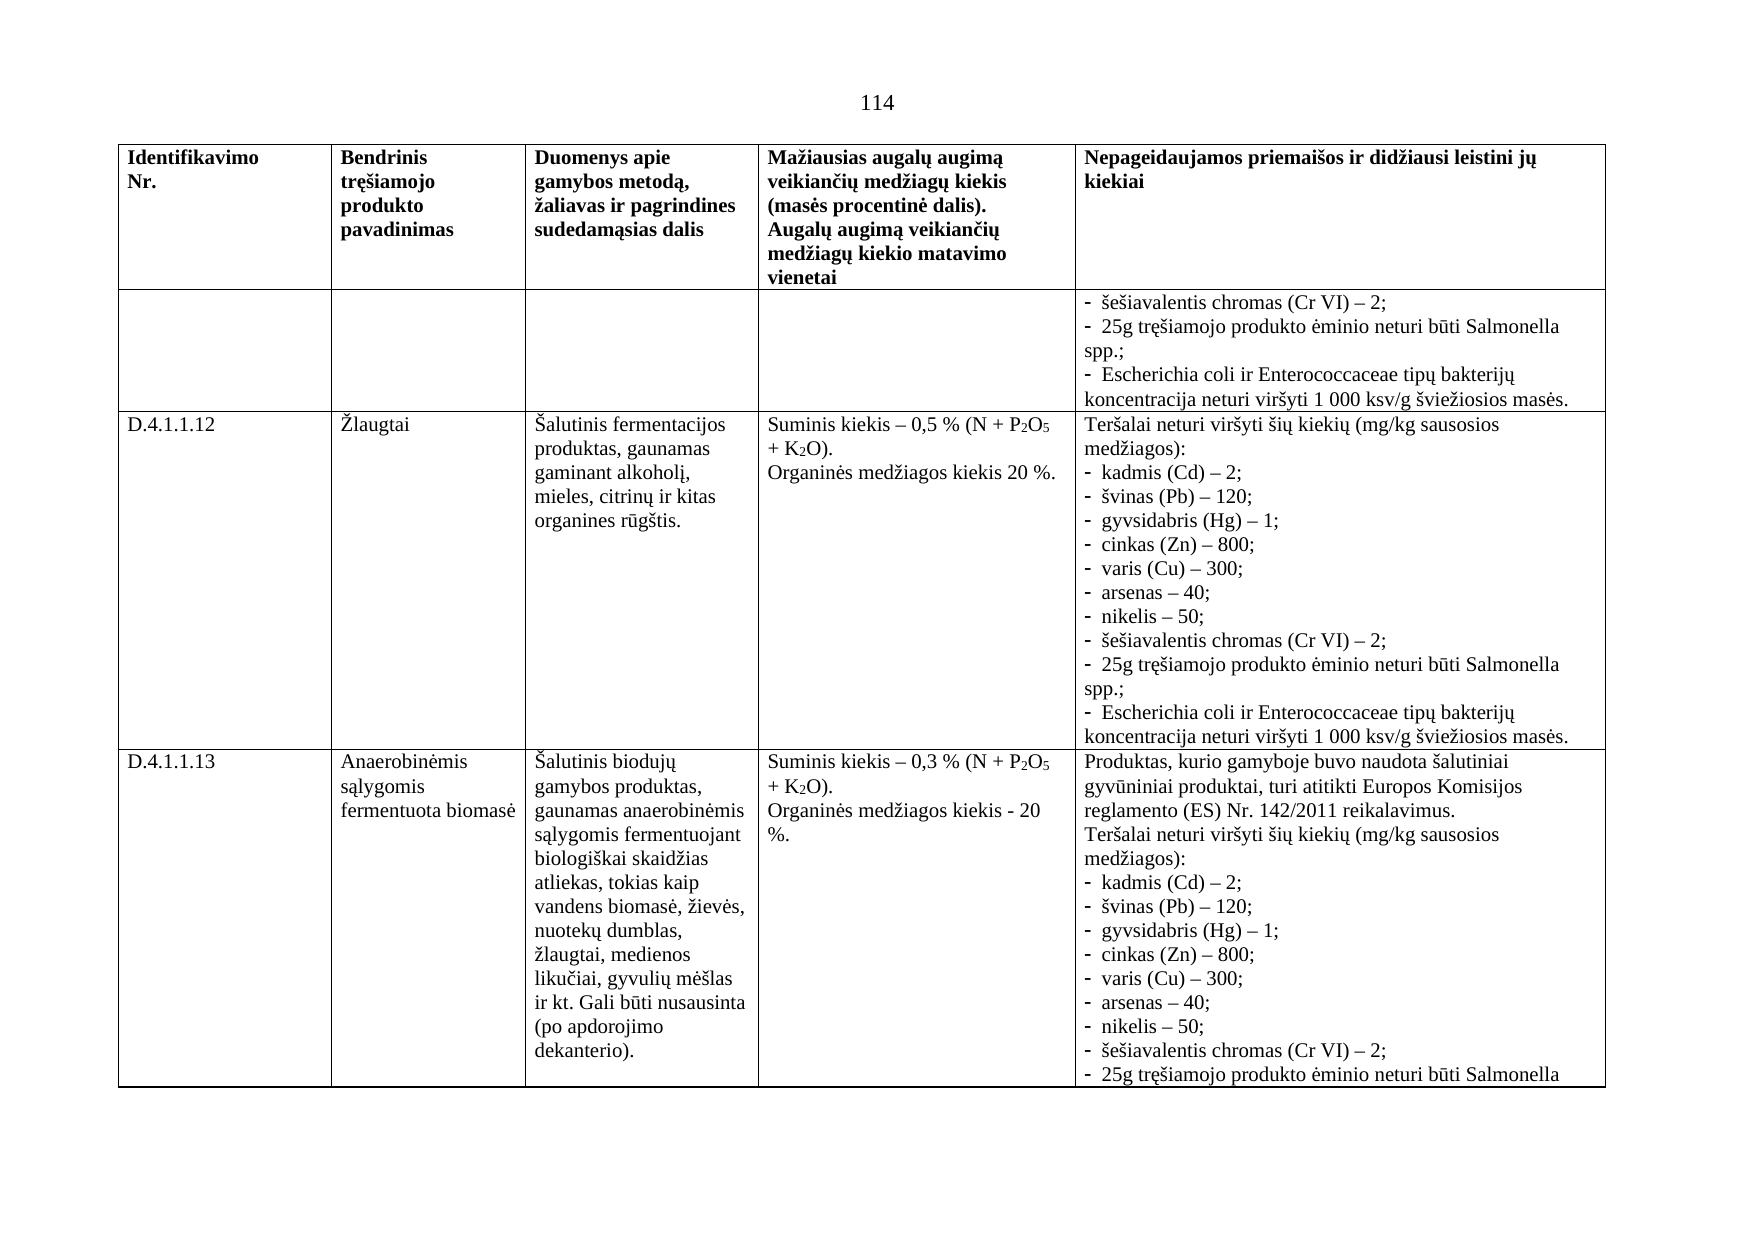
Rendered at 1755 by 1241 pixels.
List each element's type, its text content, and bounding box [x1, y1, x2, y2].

table_header Identifikavimo Nr. [119, 145, 331, 289]
table_cell [526, 290, 758, 411]
table_cell [332, 290, 525, 411]
table_cell šešiavalentis chromas (Cr VI) – 2; 25g tręšiamojo produkto ėminio neturi būti Salmonella spp.; Escherichia coli ir Enterococcaceae tipų bakterijų koncentracija neturi viršyti 1 000 ksv/g šviežiosios masės. [1076, 290, 1605, 411]
table_header Nepageidaujamos priemaišos ir didžiausi leistini jų kiekiai [1076, 145, 1605, 289]
table_cell Šalutinis fermentacijos produktas, gaunamas gaminant alkoholį, mieles, citrinų ir kitas organines rūgštis. [526, 412, 758, 748]
table_cell Anaerobinėmis sąlygomis fermentuota biomasė [332, 750, 525, 1086]
table_cell Teršalai neturi viršyti šių kiekių (mg/kg sausosios medžiagos): kadmis (Cd) – 2; švinas (Pb) – 120; gyvsidabris (Hg) – 1; cinkas (Zn) – 800; varis (Cu) – 300; arsenas – 40; nikelis – 50; šešiavalentis chromas (Cr VI) – 2; 25g tręšiamojo produkto ėminio neturi būti Salmonella spp.; Escherichia coli ir Enterococcaceae tipų bakterijų koncentracija neturi viršyti 1 000 ksv/g šviežiosios masės. [1076, 412, 1605, 748]
table_cell Produktas, kurio gamyboje buvo naudota šalutiniai gyvūniniai produktai, turi atitikti Europos Komisijos reglamento (ES) Nr. 142/2011 reikalavimus. Teršalai neturi viršyti šių kiekių (mg/kg sausosios medžiagos): kadmis (Cd) – 2; švinas (Pb) – 120; gyvsidabris (Hg) – 1; cinkas (Zn) – 800; varis (Cu) – 300; arsenas – 40; nikelis – 50; šešiavalentis chromas (Cr VI) – 2; 25g tręšiamojo produkto ėminio neturi būti Salmonella [1076, 750, 1605, 1086]
table_header Mažiausias augalų augimą veikiančių medžiagų kiekis (masės procentinė dalis). Augalų augimą veikiančių medžiagų kiekio matavimo vienetai [759, 145, 1075, 289]
table_cell Žlaugtai [332, 412, 525, 748]
table_cell Suminis kiekis – 0,3 % (N + P2O5 + K2O). Organinės medžiagos kiekis - 20 %. [759, 750, 1075, 1086]
table_cell [759, 290, 1075, 411]
table_cell [119, 290, 331, 411]
table_cell D.4.1.1.12 [119, 412, 331, 748]
table_cell Šalutinis biodujų gamybos produktas, gaunamas anaerobinėmis sąlygomis fermentuojant biologiškai skaidžias atliekas, tokias kaip vandens biomasė, žievės, nuotekų dumblas, žlaugtai, medienos likučiai, gyvulių mėšlas ir kt. Gali būti nusausinta (po apdorojimo dekanterio). [526, 750, 758, 1086]
table_cell Suminis kiekis – 0,5 % (N + P2O5 + K2O). Organinės medžiagos kiekis 20 %. [759, 412, 1075, 748]
table_cell D.4.1.1.13 [119, 750, 331, 1086]
table_header Bendrinis tręšiamojo produkto pavadinimas [332, 145, 525, 289]
table_header Duomenys apie gamybos metodą, žaliavas ir pagrindines sudedamąsias dalis [526, 145, 758, 289]
